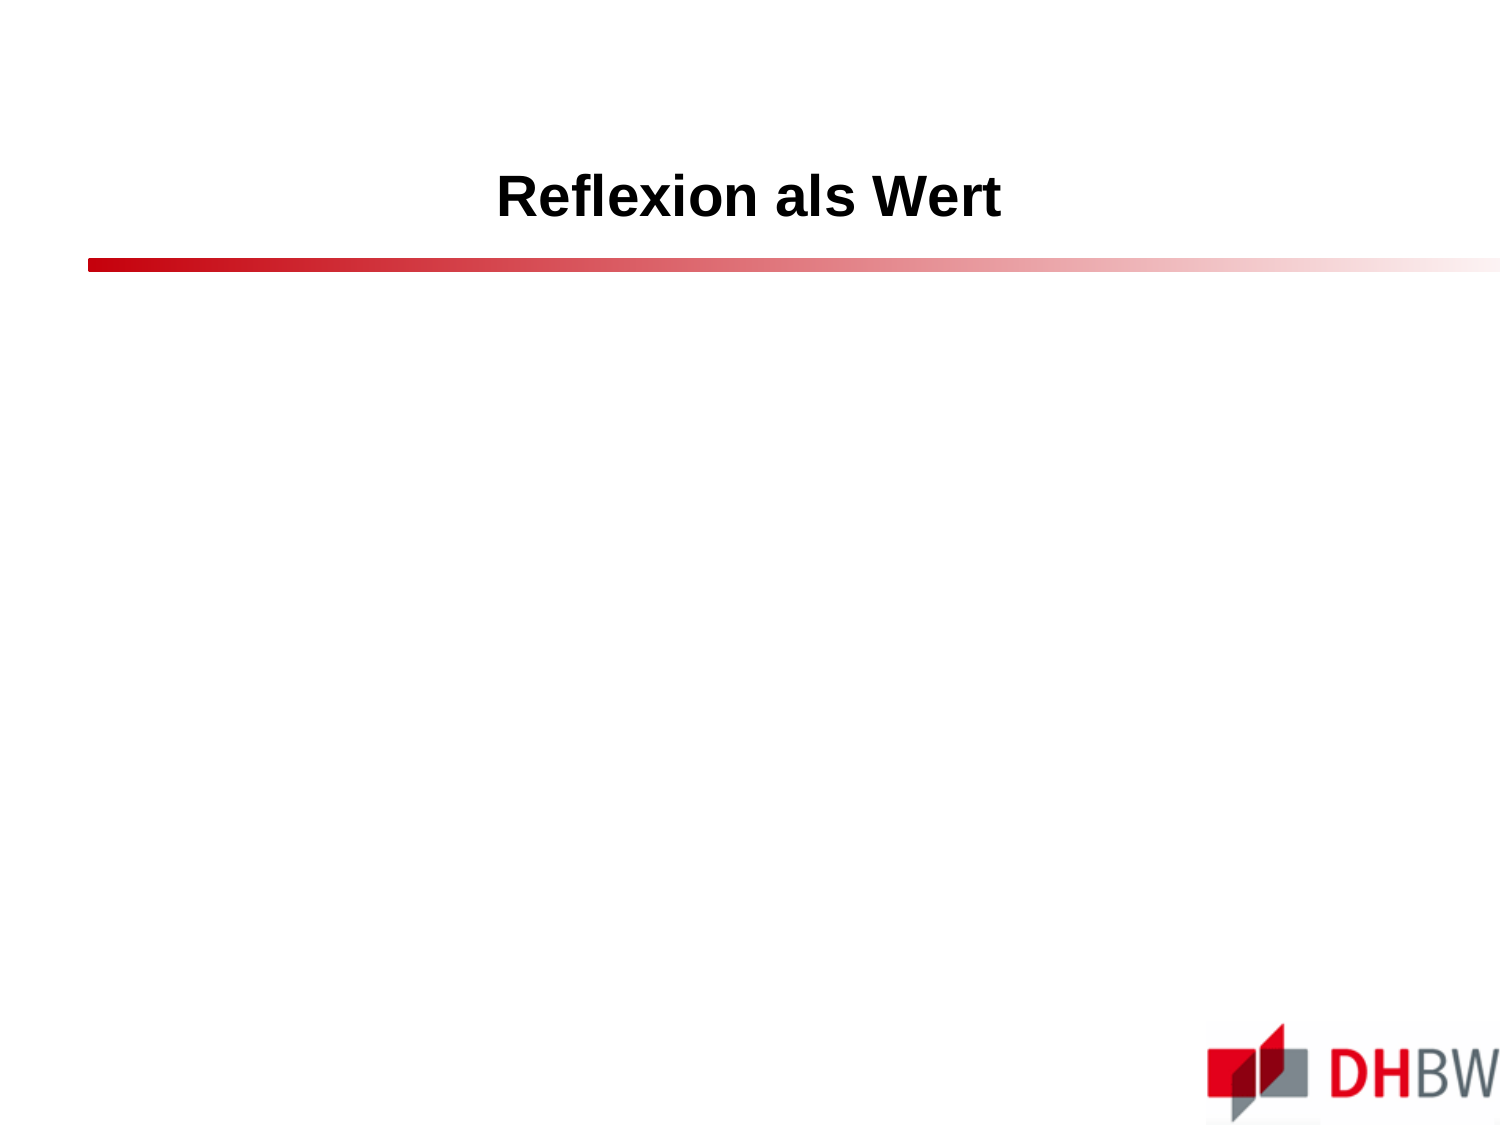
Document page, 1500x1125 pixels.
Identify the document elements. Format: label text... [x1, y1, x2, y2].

title Reflexion als Wert [112, 20, 1388, 367]
picture [1206, 1021, 1500, 1125]
